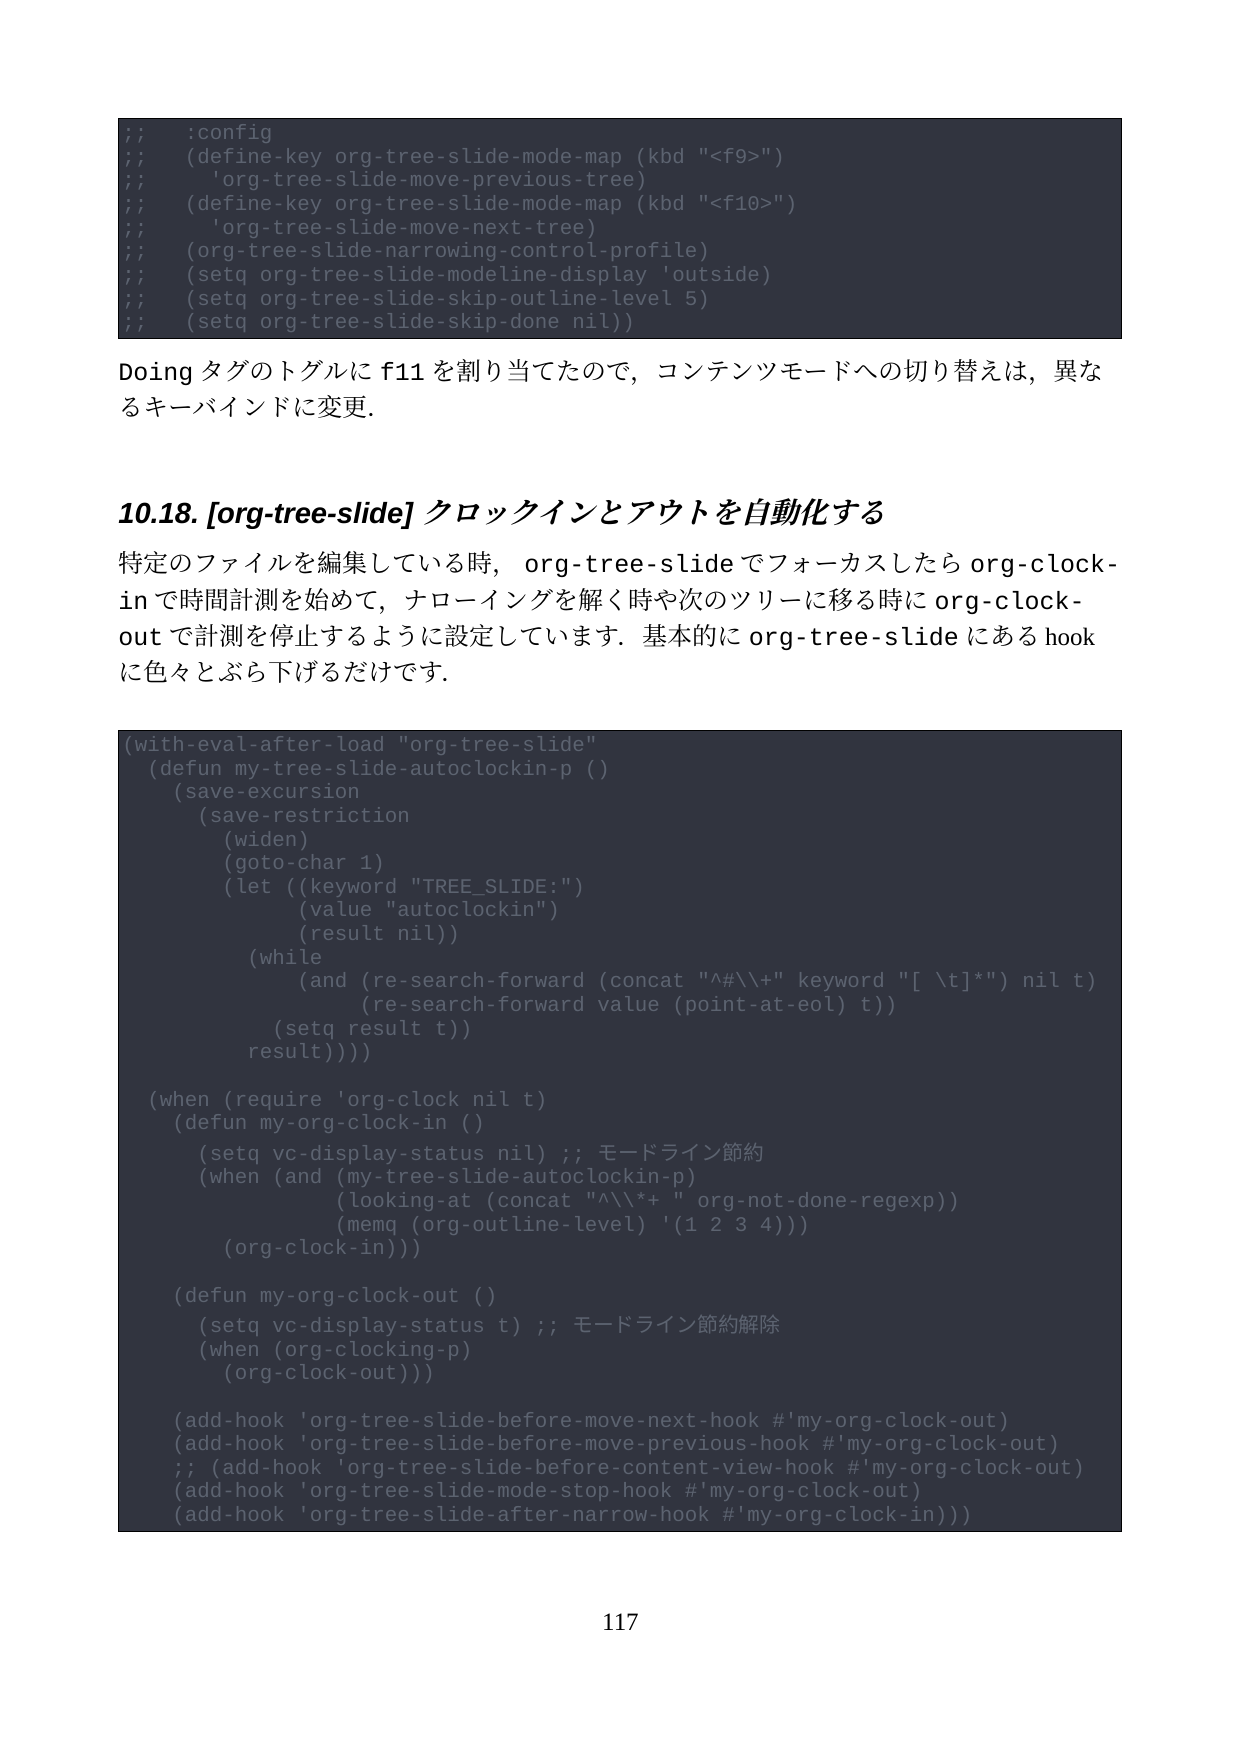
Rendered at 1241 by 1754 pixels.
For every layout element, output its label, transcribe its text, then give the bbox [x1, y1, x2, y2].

text (setq result t)) [119, 1014, 1121, 1037]
text (when (org-clocking-p) [119, 1335, 1121, 1358]
text (org-clock-in))) [119, 1233, 1121, 1257]
text result)))) [119, 1037, 1121, 1061]
text (widen) [119, 824, 1121, 848]
text ;; (define-key org-tree-slide-mode-map (kbd "<f10>") [119, 189, 1121, 213]
text (value "autoclockin") [119, 896, 1121, 919]
text (setq vc-display-status nil) ;; モードライン節約 [119, 1132, 1121, 1162]
text (setq vc-display-status t) ;; モードライン節約解除 [119, 1304, 1121, 1335]
text Doing タグのトグルに f11 を割り当てたので，コンテンツモードへの切り替えは，異なるキーバインドに変更． [118, 351, 1122, 452]
text ;; :config [119, 119, 1121, 142]
text (defun my-tree-slide-autoclockin-p () [119, 754, 1121, 777]
text (re-search-forward value (point-at-eol) t)) [119, 990, 1121, 1014]
text (save-excursion [119, 777, 1121, 801]
text (when (require 'org-clock nil t) [119, 1085, 1121, 1108]
text (defun my-org-clock-out () [119, 1281, 1121, 1304]
text ;; (add-hook 'org-tree-slide-before-content-view-hook #'my-org-clock-out) [119, 1453, 1121, 1477]
text 特定のファイルを編集している時， org-tree-slide でフォーカスしたら org-clock-in で時間計測を始めて，ナローイングを解く時や次のツリーに移る時に org-clock-out で計測を停止するように設定しています．基本的に org-tree-slide にあるhookに色々とぶら下げるだけです． [118, 544, 1122, 717]
text (memq (org-outline-level) '(1 2 3 4))) [119, 1210, 1121, 1233]
text (save-restriction [119, 801, 1121, 824]
text (org-clock-out))) [119, 1358, 1121, 1382]
text (add-hook 'org-tree-slide-mode-stop-hook #'my-org-clock-out) [119, 1477, 1121, 1500]
text ;; (setq org-tree-slide-modeline-display 'outside) [119, 260, 1121, 284]
text (goto-char 1) [119, 848, 1121, 872]
text (add-hook 'org-tree-slide-before-move-previous-hook #'my-org-clock-out) [119, 1429, 1121, 1453]
text (add-hook 'org-tree-slide-before-move-next-hook #'my-org-clock-out) [119, 1406, 1121, 1429]
text ;; (setq org-tree-slide-skip-outline-level 5) [119, 284, 1121, 307]
text (let ((keyword "TREE_SLIDE:") [119, 872, 1121, 896]
text (and (re-search-forward (concat "^#\\+" keyword "[ \t]*") nil t) [119, 966, 1121, 990]
text (looking-at (concat "^\\*+ " org-not-done-regexp)) [119, 1186, 1121, 1210]
text (while [119, 943, 1121, 966]
text ;; (org-tree-slide-narrowing-control-profile) [119, 236, 1121, 260]
text ;; (setq org-tree-slide-skip-done nil)) [119, 307, 1121, 338]
text (when (and (my-tree-slide-autoclockin-p) [119, 1162, 1121, 1186]
subtitle [org-tree-slide] クロックインとアウトを自動化する [118, 490, 1122, 532]
text (result nil)) [119, 919, 1121, 943]
text ;; 'org-tree-slide-move-previous-tree) [119, 165, 1121, 189]
text (with-eval-after-load "org-tree-slide" [119, 731, 1121, 754]
text (add-hook 'org-tree-slide-after-narrow-hook #'my-org-clock-in))) [119, 1500, 1121, 1531]
text ;; 'org-tree-slide-move-next-tree) [119, 213, 1121, 236]
text (defun my-org-clock-in () [119, 1108, 1121, 1132]
text ;; (define-key org-tree-slide-mode-map (kbd "<f9>") [119, 142, 1121, 165]
